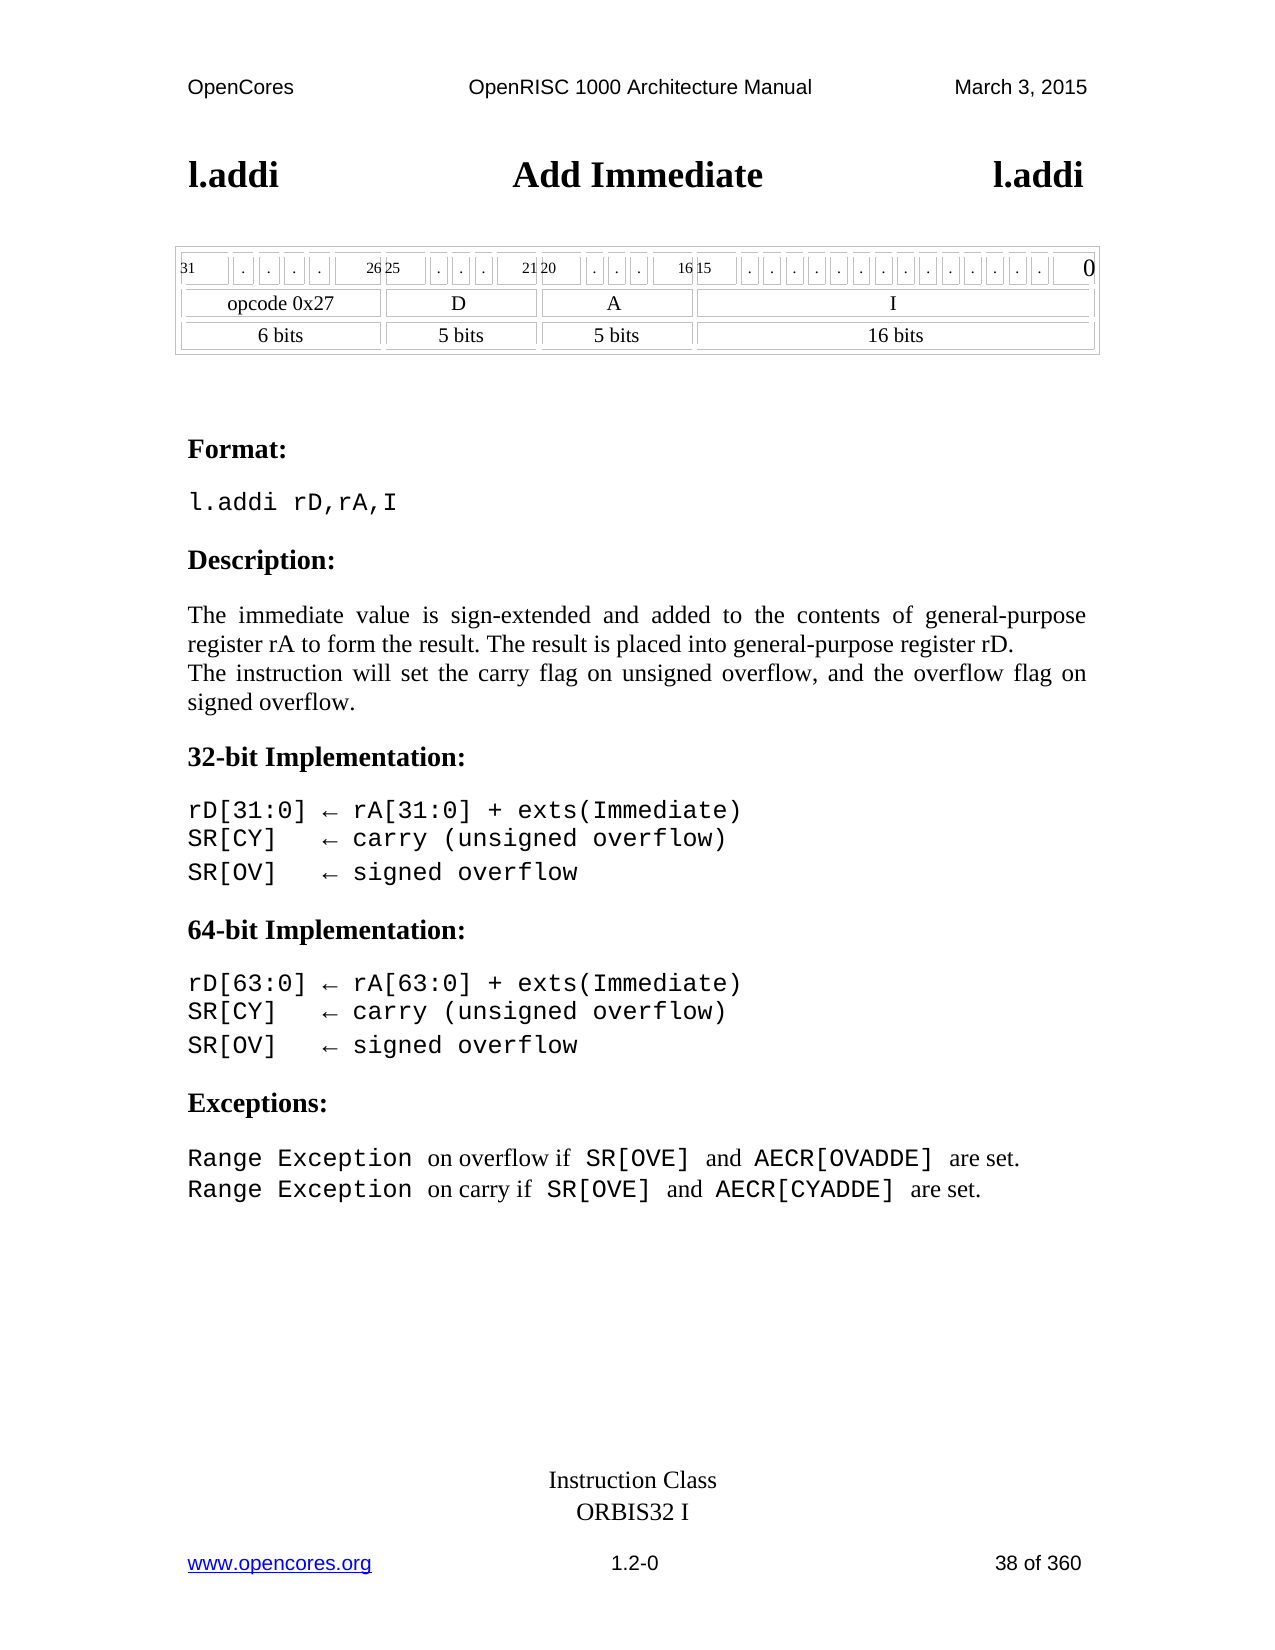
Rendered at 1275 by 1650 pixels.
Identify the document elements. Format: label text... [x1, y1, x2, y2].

text Range Exception on overflow if SR[OVE] and AECR[OVADDE] are set. [187, 1143, 1087, 1174]
text rD[31:0] ← rA[31:0] + exts(Immediate) SR[CY] ← carry (unsigned overflow) SR[OV] ← signed overflow [187, 798, 1087, 888]
text l.addi rD,rA,I [187, 489, 1087, 518]
text Format: [187, 432, 1087, 464]
text rD[63:0] ← rA[63:0] + exts(Immediate) SR[CY] ← carry (unsigned overflow) SR[OV] ← signed overflow [187, 971, 1087, 1061]
text Range Exception on carry if SR[OVE] and AECR[CYADDE] are set. [187, 1174, 1087, 1205]
text The instruction will set the carry flag on unsigned overflow, and the overflow flag on signed overflow. [187, 658, 1087, 715]
text 64-bit Implementation: [187, 913, 1087, 946]
text Exceptions: [187, 1086, 1087, 1118]
text 32-bit Implementation: [187, 740, 1087, 773]
text Description: [187, 543, 1087, 575]
text The immediate value is sign-extended and added to the contents of general-purpose register rA to form the result. The result is placed into general-purpose register rD. [187, 600, 1087, 658]
